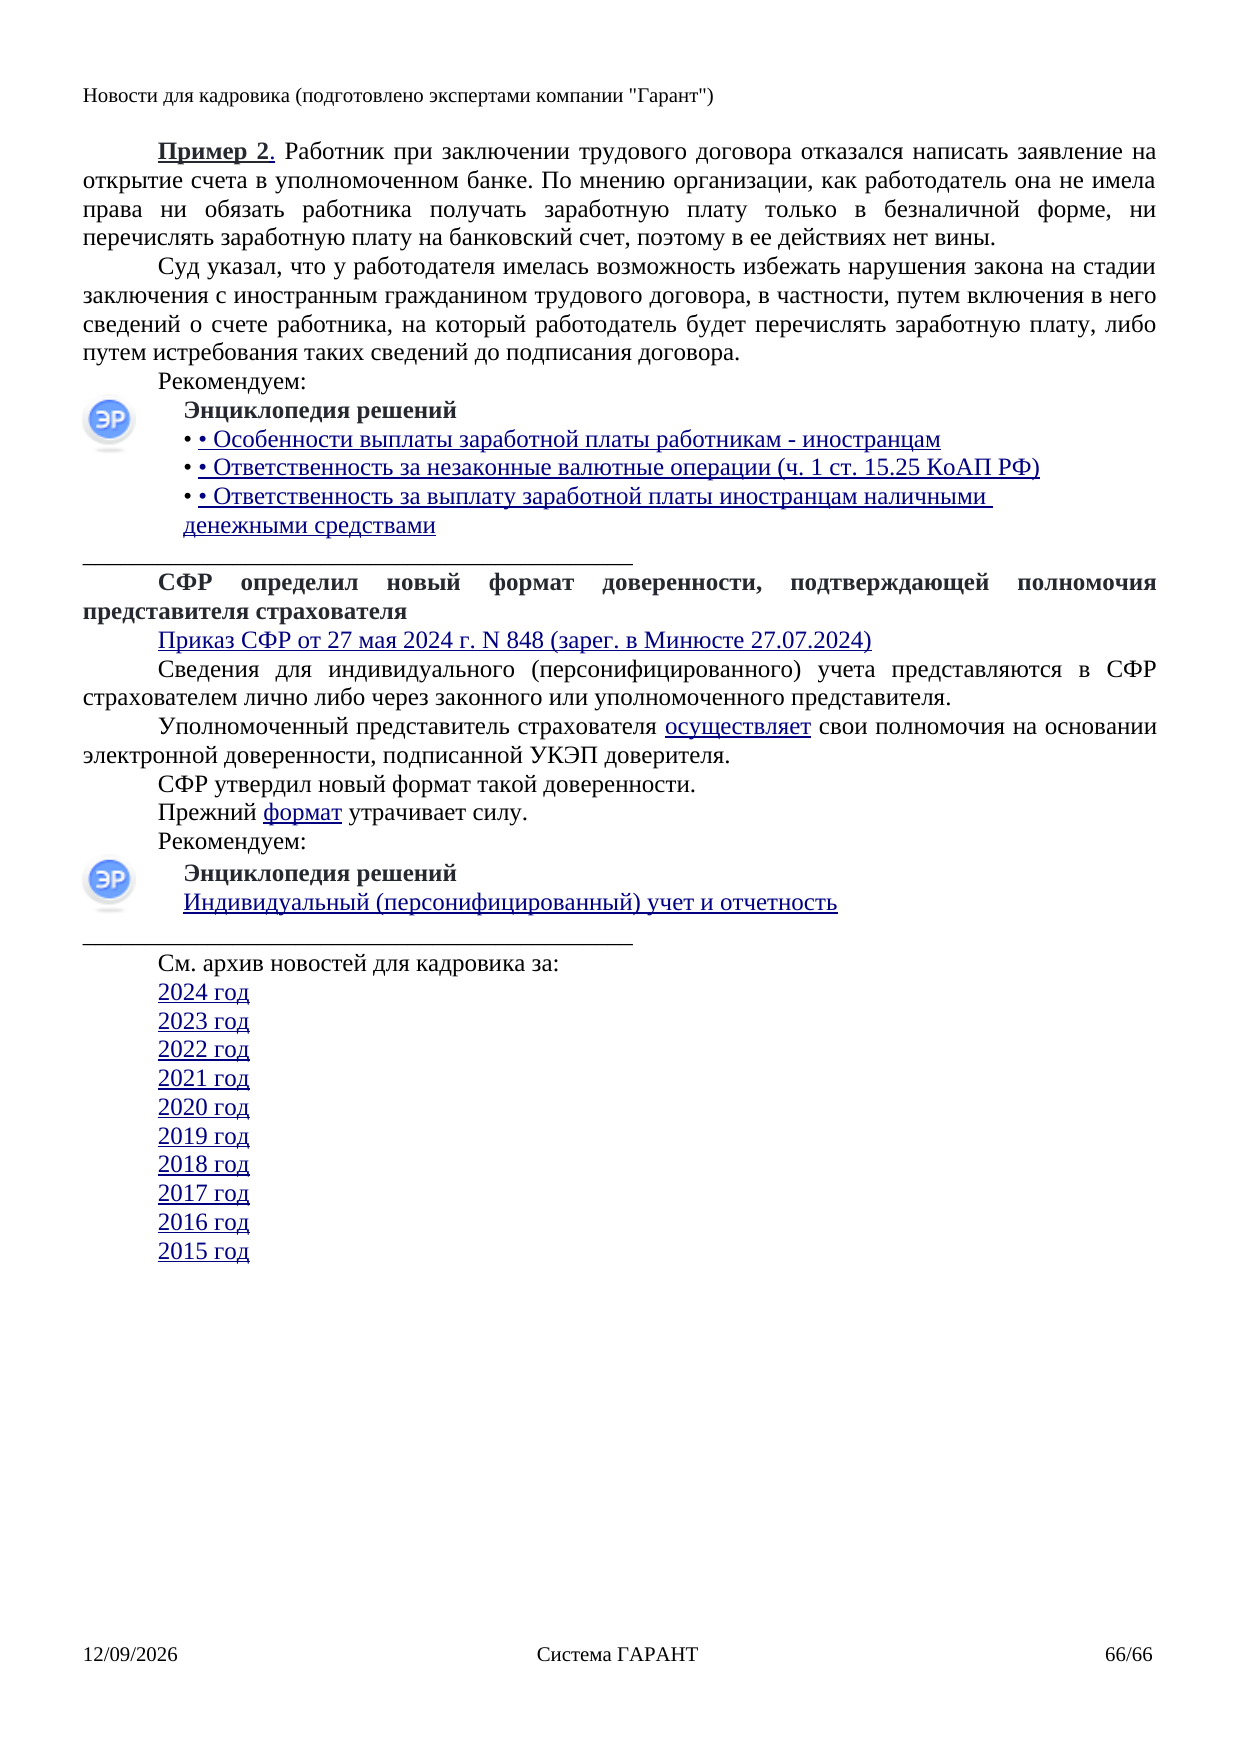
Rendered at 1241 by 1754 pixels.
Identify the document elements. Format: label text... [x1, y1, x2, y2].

text 2022 год [83, 1034, 1157, 1063]
table_header Энциклопедия решений Индивидуальный (персонифицированный) учет и отчетность [183, 855, 1116, 919]
text Прежний формат утрачивает силу. [83, 797, 1157, 826]
text Рекомендуем: [83, 826, 1157, 855]
text 2020 год [83, 1092, 1157, 1121]
picture [82, 394, 136, 454]
text Пример 2. Работник при заключении трудового договора отказался написать заявление на открытие счета в уполномоченном банке. По мнению организации, как работодатель она не имела права ни обязать работника получать заработную плату только в безналичной форме, ни перечислять заработную плату на банковский счет, поэтому в ее действиях нет вины. [83, 136, 1157, 251]
text ____________________________________________ [83, 919, 1157, 948]
text 2015 год [83, 1236, 1157, 1264]
text СФР утвердил новый формат такой доверенности. [83, 769, 1157, 797]
text Уполномоченный представитель страхователя осуществляет свои полномочия на основании электронной доверенности, подписанной УКЭП доверителя. [83, 711, 1157, 769]
text Приказ СФР от 27 мая 2024 г. N 848 (зарег. в Минюсте 27.07.2024) [83, 625, 1157, 654]
text 2017 год [83, 1178, 1157, 1207]
text 2024 год [83, 977, 1157, 1006]
table_header [83, 855, 183, 919]
text ____________________________________________ [83, 539, 1157, 567]
text 2019 год [83, 1121, 1157, 1149]
text 2021 год [83, 1063, 1157, 1092]
text СФР определил новый формат доверенности, подтверждающей полномочия представителя страхователя [83, 567, 1157, 625]
text Сведения для индивидуального (персонифицированного) учета представляются в СФР страхователем лично либо через законного или уполномоченного представителя. [83, 654, 1157, 711]
text 2023 год [83, 1006, 1157, 1034]
table_header [83, 395, 183, 539]
text См. архив новостей для кадровика за: [83, 948, 1157, 977]
text 2018 год [83, 1149, 1157, 1178]
text 2016 год [83, 1207, 1157, 1236]
text Суд указал, что у работодателя имелась возможность избежать нарушения закона на стадии заключения с иностранным гражданином трудового договора, в частности, путем включения в него сведений о счете работника, на который работодатель будет перечислять заработную плату, либо путем истребования таких сведений до подписания договора. [83, 251, 1157, 366]
text Рекомендуем: [83, 366, 1157, 395]
table_header Энциклопедия решений • • Особенности выплаты заработной платы работникам - иностранцам • • Ответственность за незаконные валютные операции (ч. 1 ст. 15.25 КоАП РФ) • • Ответственность за выплату заработной платы иностранцам наличными денежными средствами [183, 395, 1116, 539]
picture [82, 854, 136, 914]
